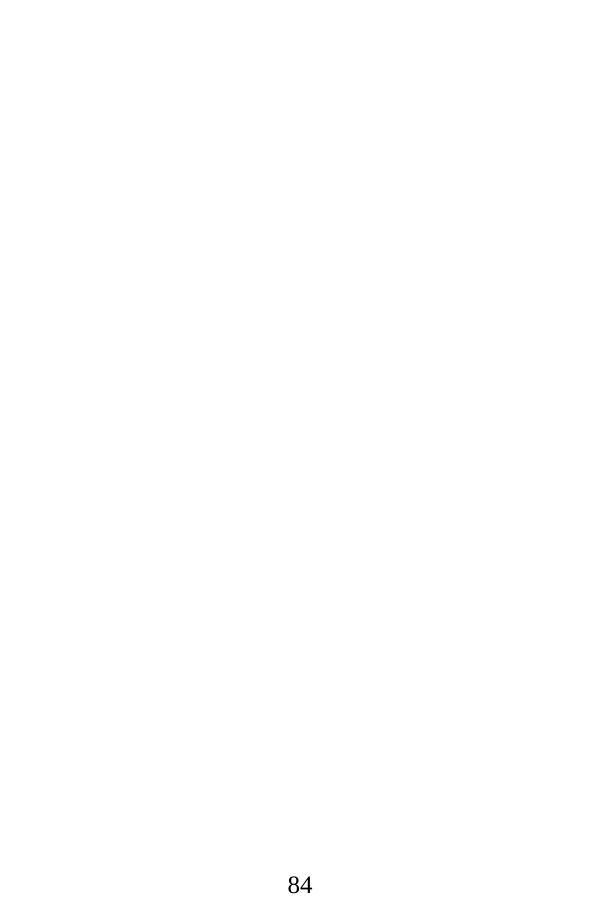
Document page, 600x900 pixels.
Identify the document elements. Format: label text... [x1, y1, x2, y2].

text Woke, made coffee, played Wordle & Heardle, ate a clementine and went out to the porch to write in my journal while Cait reviewed job applications. [37, 605, 562, 673]
text I played Wordle, went outside and wrote in my journal. [37, 37, 562, 83]
text I got started on some work, a convo w/ an investment relations guy. Cait went into work and there were talks of going to Black Mountain w/ Barbie——and of [37, 741, 562, 809]
text . . . [37, 106, 562, 128]
text We went to the Pub for a simple lunch, salad and a sandwich w/ fries, but Cait had another smol panik. It was fine by the time we left, so I walked down to Kevin’s house, where we ran through some random wedding tunes, but not enough to commit them to memory. [37, 151, 562, 287]
text After Ingles, I went into the market for garlic and greens, and then walked home and laid on the couch looking at my phone while Cait made a stir fry. We had very sweet cuddle time, and then, before her last episode, I went to bed. [37, 423, 562, 537]
text I packed my drums into Dulci’s car and walked home. Cait was on the couch watching Little Fires Everywhere and drawing. I decided I wanted popsicles, so I went to Ingles and also got clementines and udon. I forgot that I popped into the Pump and chugged a Mountain Water real fast. [37, 287, 562, 423]
text . . . [37, 696, 562, 719]
text V.XX [37, 560, 562, 582]
